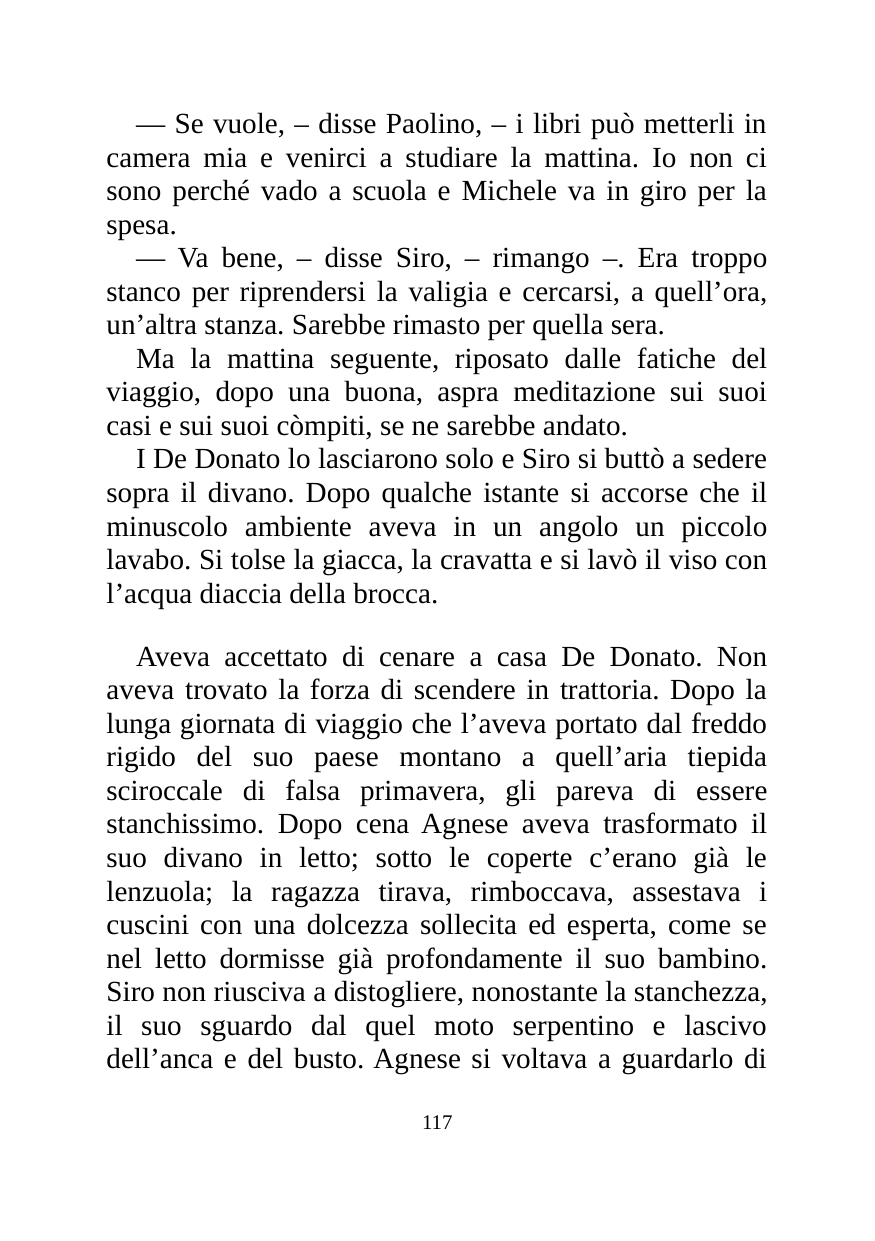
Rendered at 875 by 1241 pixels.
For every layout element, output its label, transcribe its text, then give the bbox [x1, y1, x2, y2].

text I De Donato lo lasciarono solo e Siro si buttò a sedere sopra il divano. Dopo qualche istante si accorse che il minuscolo ambiente aveva in un angolo un piccolo lavabo. Si tolse la giacca, la cravatta e si lavò il viso con l’acqua diaccia della brocca. [106, 442, 768, 609]
text Aveva accettato di cenare a casa De Donato. Non aveva trovato la forza di scendere in trattoria. Dopo la lunga giornata di viaggio che l’aveva portato dal freddo rigido del suo paese montano a quell’aria tiepida sciroccale di falsa primavera, gli pareva di essere stanchissimo. Dopo cena Agnese aveva trasformato il suo divano in letto; sotto le coperte c’erano già le lenzuola; la ragazza tirava, rimboccava, assestava i cuscini con una dolcezza sollecita ed esperta, come se nel letto dormisse già profondamente il suo bambino. Siro non riusciva a distogliere, nonostante la stanchezza, il suo sguardo dal quel moto serpentino e lascivo dell’anca e del busto. Agnese si voltava a guardarlo di [106, 639, 768, 1075]
text — Se vuole, – disse Paolino, – i libri può metterli in camera mia e venirci a studiare la mattina. Io non ci sono perché vado a scuola e Michele va in giro per la spesa. [106, 106, 768, 240]
text — Va bene, – disse Siro, – rimango –. Era troppo stanco per riprendersi la valigia e cercarsi, a quell’ora, un’altra stanza. Sarebbe rimasto per quella sera. [106, 240, 768, 341]
text Ma la mattina seguente, riposato dalle fatiche del viaggio, dopo una buona, aspra meditazione sui suoi casi e sui suoi còmpiti, se ne sarebbe andato. [106, 341, 768, 442]
